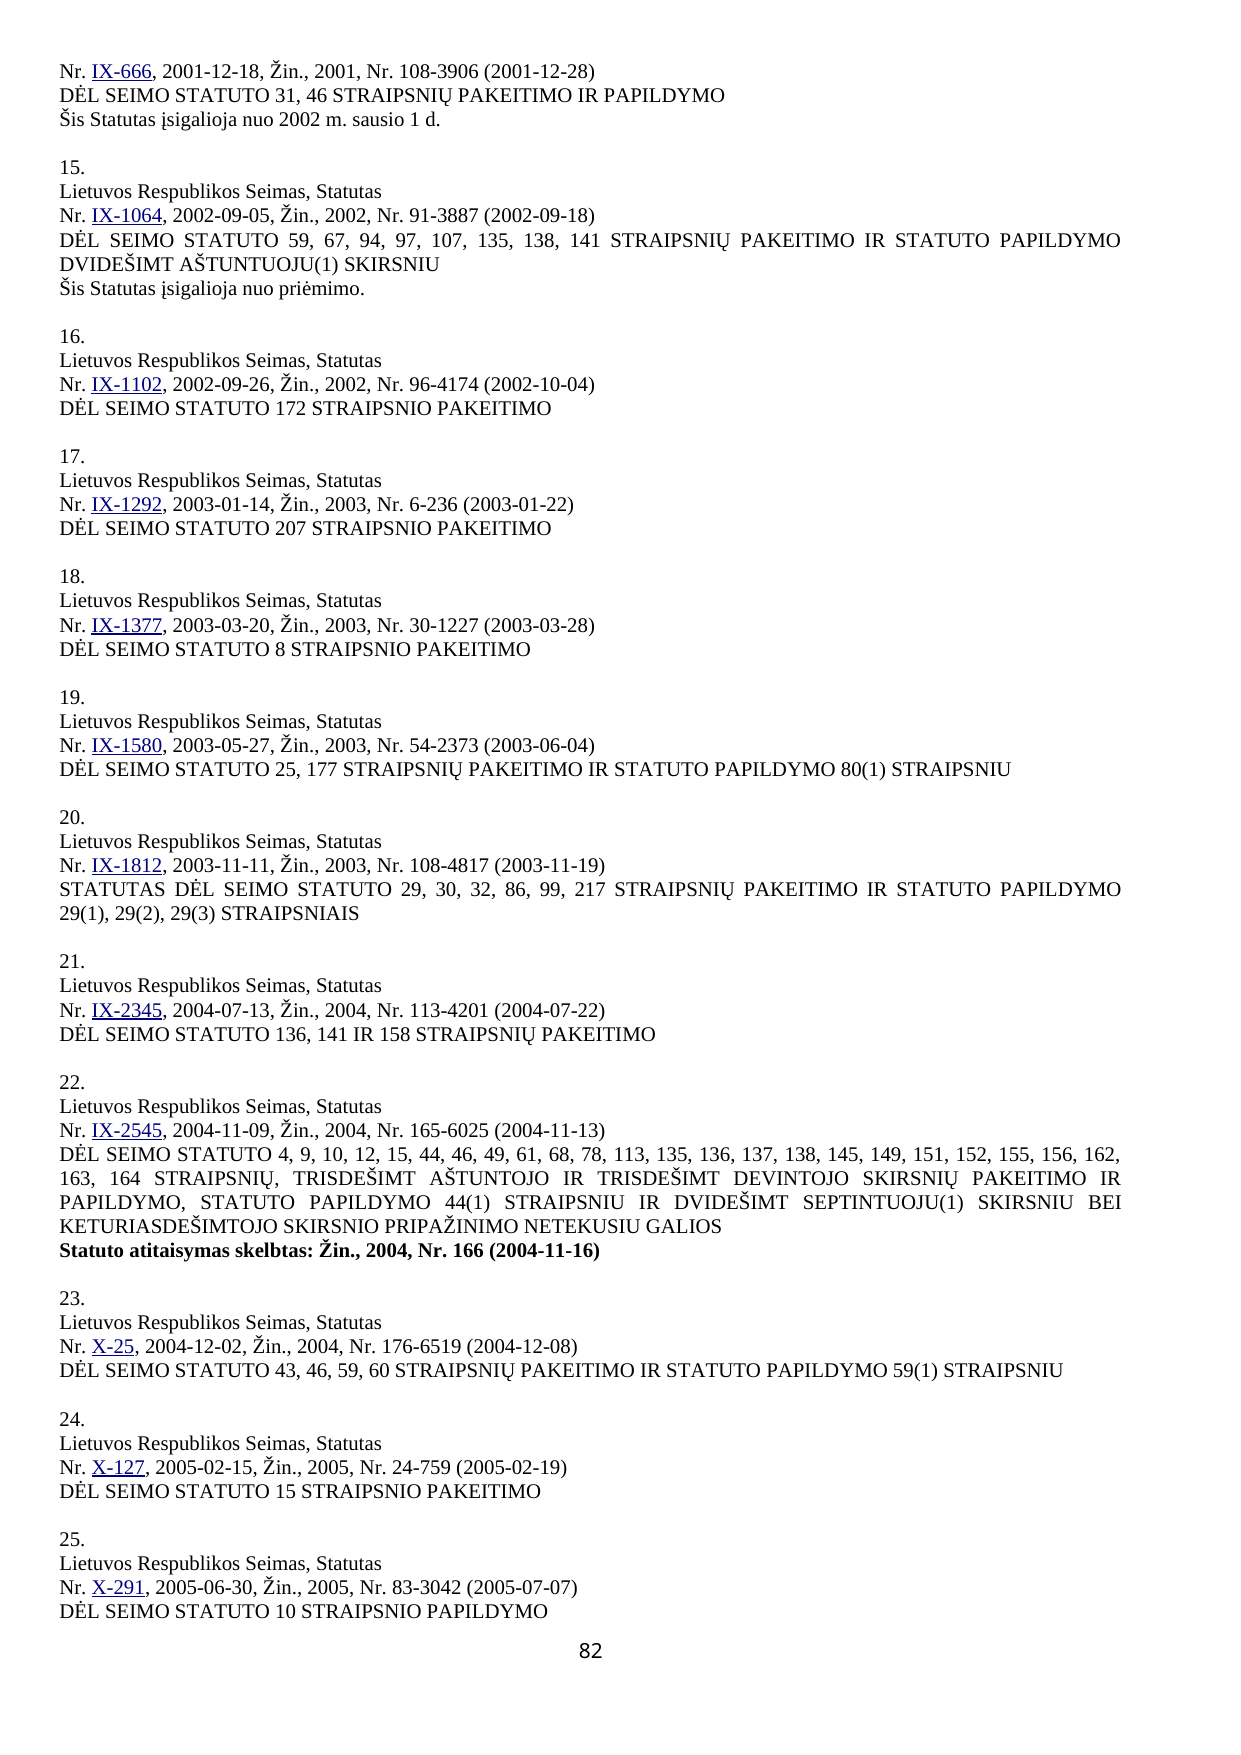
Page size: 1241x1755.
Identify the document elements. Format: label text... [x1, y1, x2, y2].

text Nr. X-127, 2005-02-15, Žin., 2005, Nr. 24-759 (2005-02-19) [59, 1455, 1122, 1479]
text Nr. IX-1064, 2002-09-05, Žin., 2002, Nr. 91-3887 (2002-09-18) [59, 203, 1122, 227]
text 15. [59, 155, 1122, 179]
text 17. [59, 444, 1122, 468]
text 22. [59, 1070, 1122, 1094]
text DĖL SEIMO STATUTO 31, 46 STRAIPSNIŲ PAKEITIMO IR PAPILDYMO [59, 83, 1122, 107]
text 21. [59, 949, 1122, 973]
text Lietuvos Respublikos Seimas, Statutas [59, 1431, 1122, 1455]
text Nr. IX-2345, 2004-07-13, Žin., 2004, Nr. 113-4201 (2004-07-22) [59, 997, 1122, 1022]
text DĖL SEIMO STATUTO 15 STRAIPSNIO PAKEITIMO [59, 1479, 1122, 1503]
text Šis Statutas įsigalioja nuo 2002 m. sausio 1 d. [59, 107, 1122, 131]
text DĖL SEIMO STATUTO 25, 177 STRAIPSNIŲ PAKEITIMO IR STATUTO PAPILDYMO 80(1) STRAIPSNIU [59, 757, 1122, 781]
text DĖL SEIMO STATUTO 207 STRAIPSNIO PAKEITIMO [59, 516, 1122, 540]
text Lietuvos Respublikos Seimas, Statutas [59, 1094, 1122, 1118]
text Lietuvos Respublikos Seimas, Statutas [59, 348, 1122, 372]
text Nr. IX-666, 2001-12-18, Žin., 2001, Nr. 108-3906 (2001-12-28) [59, 59, 1122, 83]
text Lietuvos Respublikos Seimas, Statutas [59, 179, 1122, 203]
text Nr. IX-1580, 2003-05-27, Žin., 2003, Nr. 54-2373 (2003-06-04) [59, 733, 1122, 757]
text DĖL SEIMO STATUTO 172 STRAIPSNIO PAKEITIMO [59, 396, 1122, 420]
text Nr. X-25, 2004-12-02, Žin., 2004, Nr. 176-6519 (2004-12-08) [59, 1334, 1122, 1358]
text STATUTAS DĖL SEIMO STATUTO 29, 30, 32, 86, 99, 217 STRAIPSNIŲ PAKEITIMO IR STATUTO PAPILDYMO 29(1), 29(2), 29(3) STRAIPSNIAIS [59, 877, 1122, 925]
text Nr. IX-1812, 2003-11-11, Žin., 2003, Nr. 108-4817 (2003-11-19) [59, 853, 1122, 877]
text DĖL SEIMO STATUTO 59, 67, 94, 97, 107, 135, 138, 141 STRAIPSNIŲ PAKEITIMO IR STATUTO PAPILDYMO DVIDEŠIMT AŠTUNTUOJU(1) SKIRSNIU [59, 227, 1122, 276]
text DĖL SEIMO STATUTO 136, 141 IR 158 STRAIPSNIŲ PAKEITIMO [59, 1022, 1122, 1046]
text Lietuvos Respublikos Seimas, Statutas [59, 468, 1122, 492]
text Statuto atitaisymas skelbtas: Žin., 2004, Nr. 166 (2004-11-16) [59, 1238, 1122, 1262]
text Nr. IX-2545, 2004-11-09, Žin., 2004, Nr. 165-6025 (2004-11-13) [59, 1118, 1122, 1142]
text 16. [59, 324, 1122, 348]
text Nr. X-291, 2005-06-30, Žin., 2005, Nr. 83-3042 (2005-07-07) [59, 1575, 1122, 1599]
text DĖL SEIMO STATUTO 4, 9, 10, 12, 15, 44, 46, 49, 61, 68, 78, 113, 135, 136, 137, 138, 145, 149, 151, 152, 155, 156, 162, 163, 164 STRAIPSNIŲ, TRISDEŠIMT AŠTUNTOJO IR TRISDEŠIMT DEVINTOJO SKIRSNIŲ PAKEITIMO IR PAPILDYMO, STATUTO PAPILDYMO 44(1) STRAIPSNIU IR DVIDEŠIMT SEPTINTUOJU(1) SKIRSNIU BEI KETURIASDEŠIMTOJO SKIRSNIO PRIPAŽINIMO NETEKUSIU GALIOS [59, 1142, 1122, 1238]
text 23. [59, 1286, 1122, 1310]
text Lietuvos Respublikos Seimas, Statutas [59, 829, 1122, 853]
text DĖL SEIMO STATUTO 10 STRAIPSNIO PAPILDYMO [59, 1599, 1122, 1623]
text 25. [59, 1527, 1122, 1551]
text 20. [59, 805, 1122, 829]
text Lietuvos Respublikos Seimas, Statutas [59, 1551, 1122, 1575]
text Lietuvos Respublikos Seimas, Statutas [59, 588, 1122, 612]
text Lietuvos Respublikos Seimas, Statutas [59, 709, 1122, 733]
text Šis Statutas įsigalioja nuo priėmimo. [59, 276, 1122, 300]
text 18. [59, 564, 1122, 588]
text DĖL SEIMO STATUTO 43, 46, 59, 60 STRAIPSNIŲ PAKEITIMO IR STATUTO PAPILDYMO 59(1) STRAIPSNIU [59, 1358, 1122, 1382]
text Nr. IX-1292, 2003-01-14, Žin., 2003, Nr. 6-236 (2003-01-22) [59, 492, 1122, 516]
text Nr. IX-1102, 2002-09-26, Žin., 2002, Nr. 96-4174 (2002-10-04) [59, 372, 1122, 396]
text DĖL SEIMO STATUTO 8 STRAIPSNIO PAKEITIMO [59, 637, 1122, 661]
text Lietuvos Respublikos Seimas, Statutas [59, 1310, 1122, 1334]
text 24. [59, 1407, 1122, 1431]
text 19. [59, 685, 1122, 709]
text Lietuvos Respublikos Seimas, Statutas [59, 973, 1122, 997]
text Nr. IX-1377, 2003-03-20, Žin., 2003, Nr. 30-1227 (2003-03-28) [59, 612, 1122, 637]
